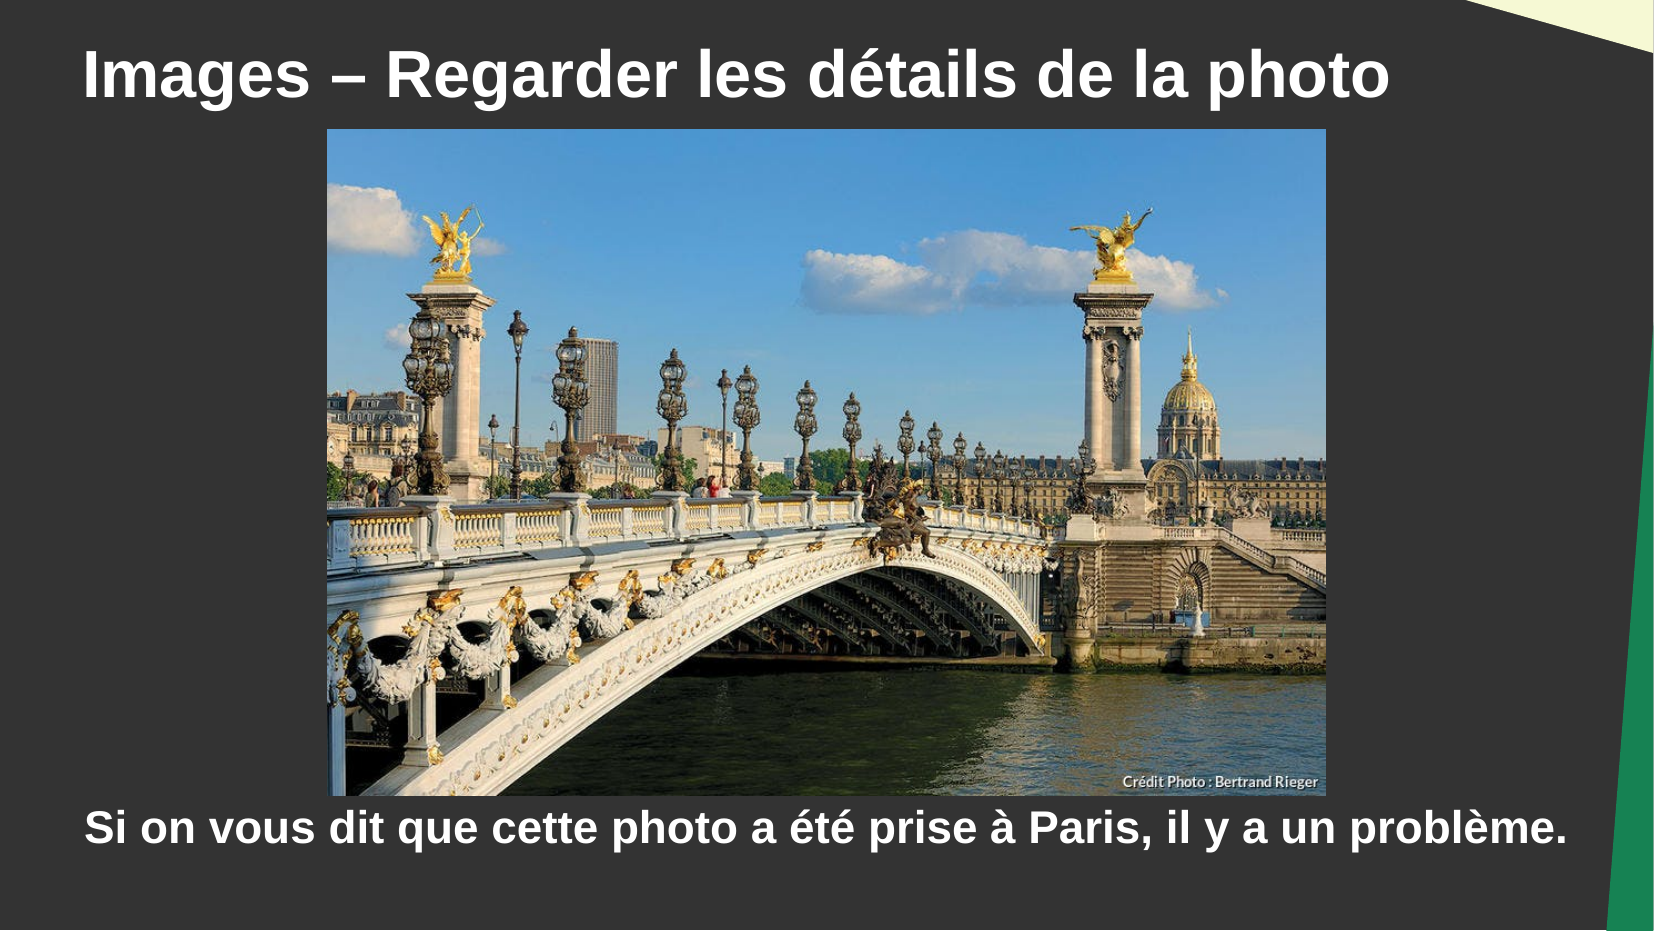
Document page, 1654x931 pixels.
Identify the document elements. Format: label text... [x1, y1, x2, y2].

title Si on vous dit que cette photo a été prise à Paris, il y a un problème. [82, 801, 1571, 886]
text_box [1465, 0, 1654, 54]
text_box [1606, 315, 1654, 931]
title Images – Regarder les détails de la photo [82, 37, 1619, 112]
picture [327, 129, 1326, 796]
